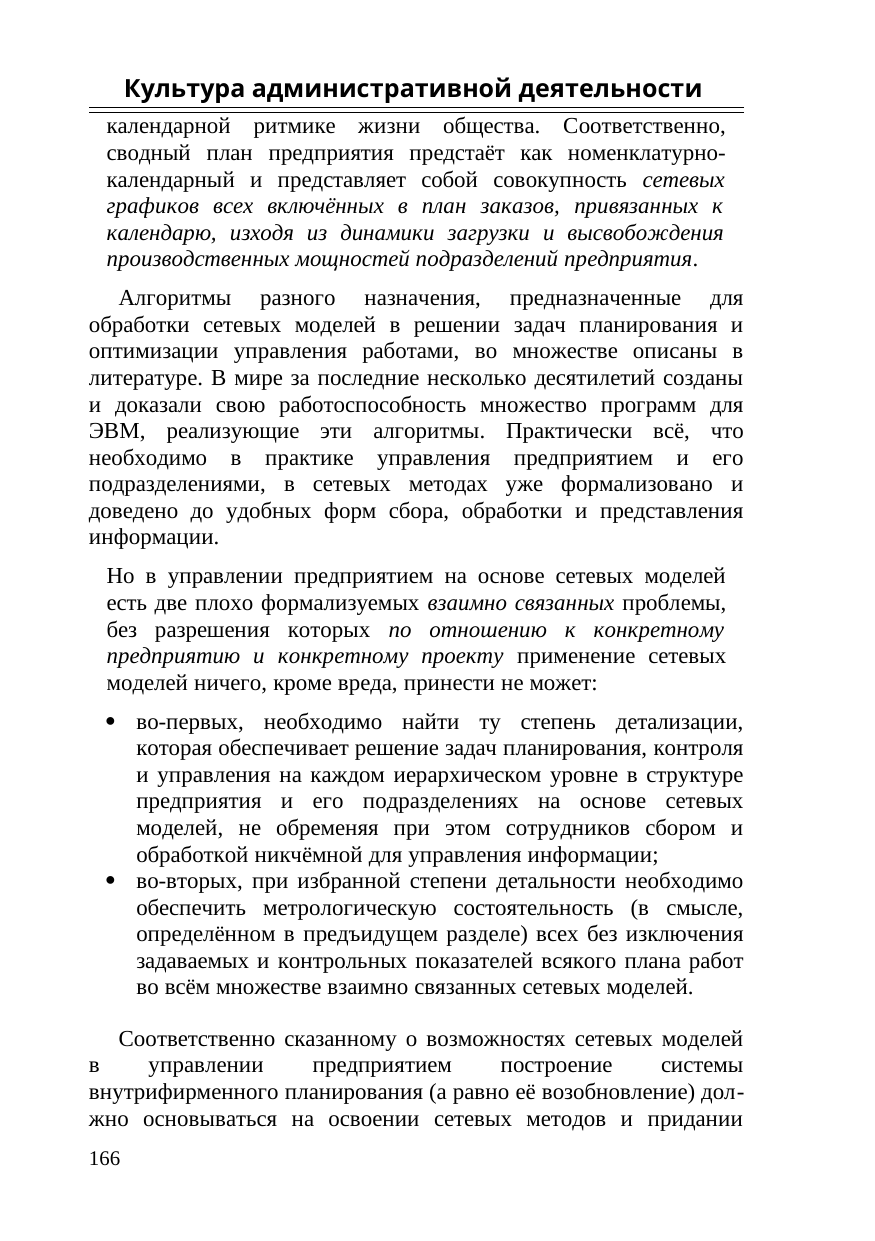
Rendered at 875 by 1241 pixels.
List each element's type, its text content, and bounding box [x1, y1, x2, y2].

text Но в управлении предприятием на основе сетевых моделей есть две плохо формализуемых взаимно связанных проблемы, без разрешения которых по отношению к конкретному предприятию и конкретному проекту применение сетевых моделей ничего, кроме вреда, принести не может: [106, 562, 726, 695]
text Соответственно сказанному о возможностях сетевых моделей в управлении предприятием построение системы внутрифирменного планирования (а равно её возобновление) дол­жно основываться на освоении сетевых методов и придании [89, 1025, 744, 1131]
list во-первых, необходимо найти ту степень детализации, которая обеспечивает решение задач планирования, контроля и управления на каждом иерархическом уровне в структуре предприятия и его подразделениях на основе сетевых моделей, не обременяя при этом сотрудников сбором и обработкой никчёмной для управления информации; [106, 708, 744, 867]
list во-вторых, при избранной степени детальности необходимо обеспечить метрологическую состоятельность (в смысле, определённом в предъидущем разде­ле) всех без изключения задаваемых и контрольных показателей всякого плана работ во всём множестве взаимно связанных сетевых моделей. [106, 867, 744, 1000]
text Алгоритмы разного назначения, предназначенные для обработки сетевых моделей в решении задач планирования и оптимизации управления работами, во множестве описаны в литературе. В мире за последние несколько десятилетий созданы и доказали свою работоспособность множество программ для ЭВМ, реализующие эти алгоритмы. Практически всё, что необходимо в практике управления предприятием и его подразделениями, в сетевых методах уже формализовано и доведено до удобных форм сбора, обработки и представления информации. [89, 284, 744, 550]
text календарной ритмике жизни общества. Соответственно, сводный план предприятия предстаёт как номенклатурно-календарный и представляет собой совокупность сетевых графиков всех включённых в план заказов, привязанных к календарю, изходя из динамики загрузки и высвобождения производственных мощностей подразделений предприятия. [106, 113, 726, 272]
